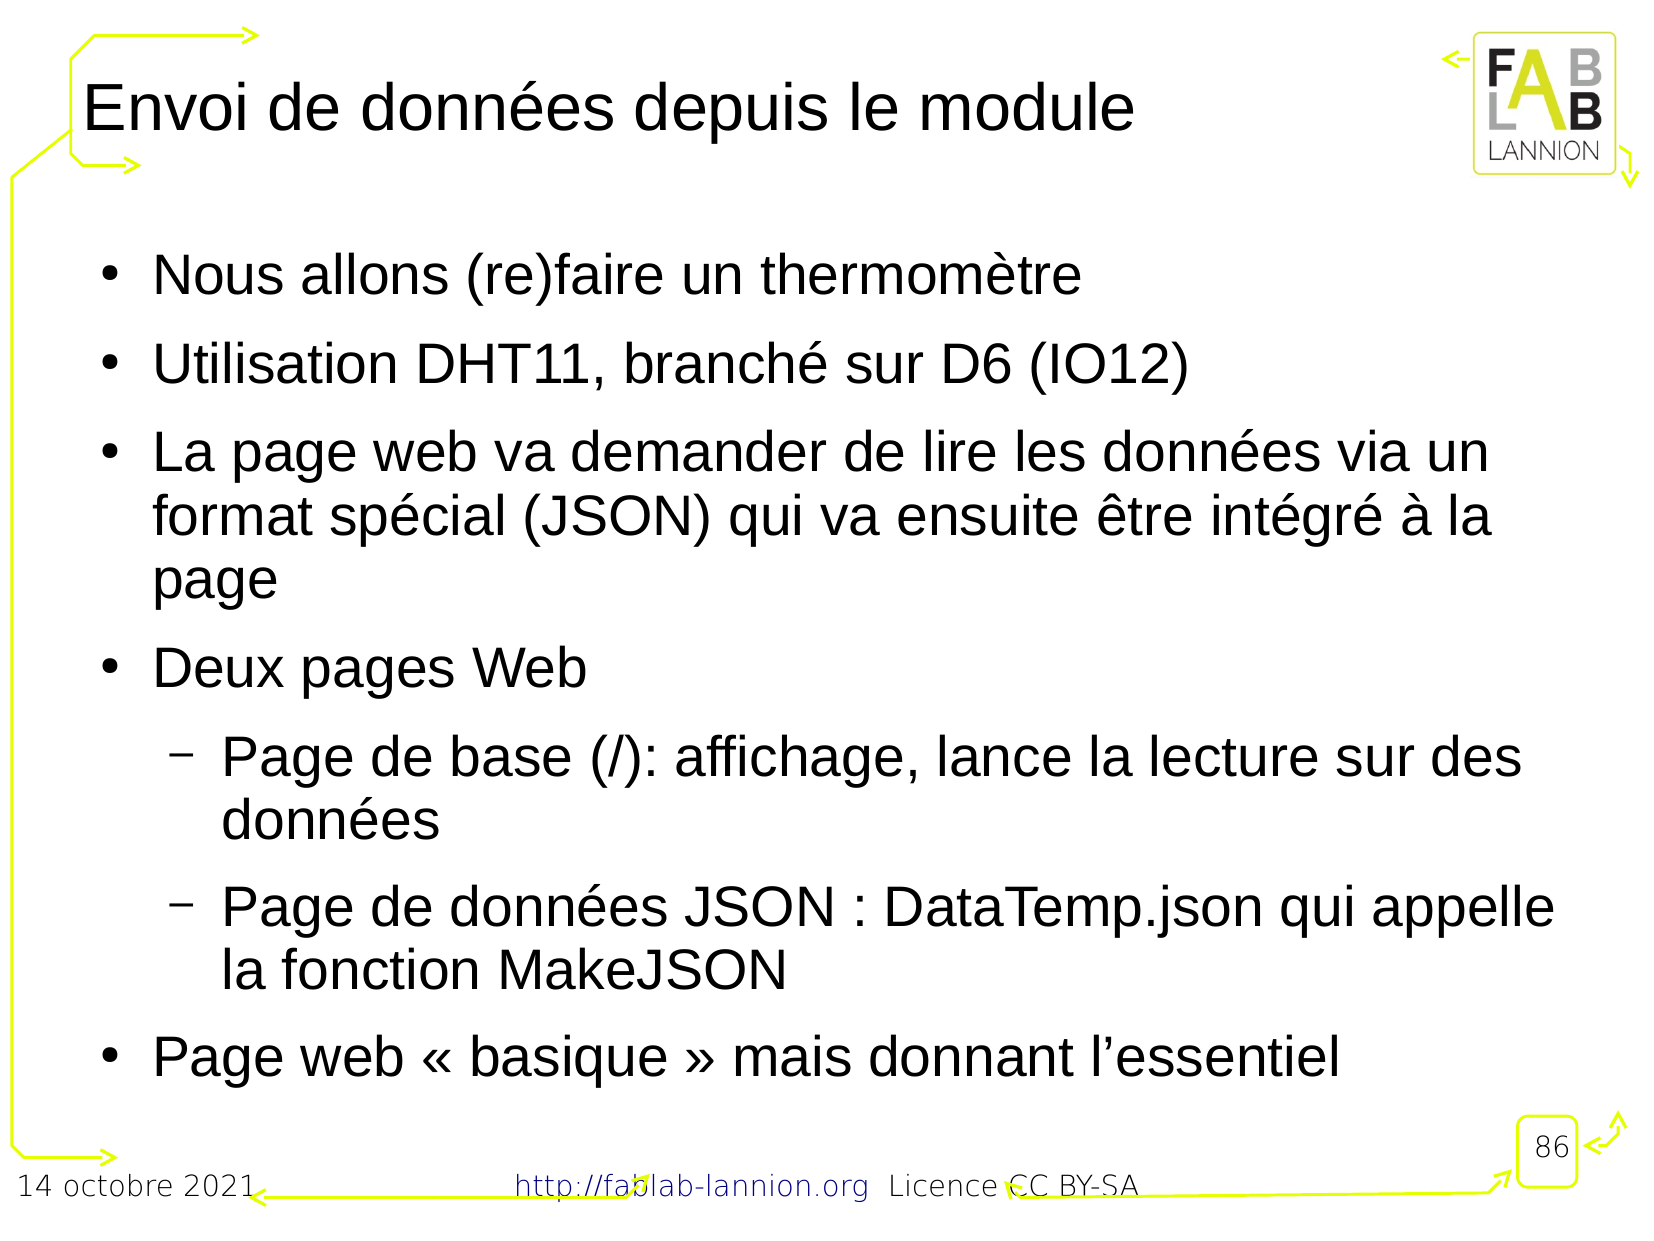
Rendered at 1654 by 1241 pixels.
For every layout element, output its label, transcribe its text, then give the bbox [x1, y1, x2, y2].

list Nous allons (re)faire un thermomètre Utilisation DHT11, branché sur D6 (IO12) La page web va demander de lire les données via un format spécial (JSON) qui va ensuite être intégré à la page Deux pages Web Page de base (/): affichage, lance la lecture sur des données Page de données JSON : DataTemp.json qui appelle la fonction MakeJSON Page web « basique » mais donnant l’essentiel [82, 242, 1571, 1099]
picture [1470, 29, 1619, 178]
title Envoi de données depuis le module [82, 49, 1441, 166]
